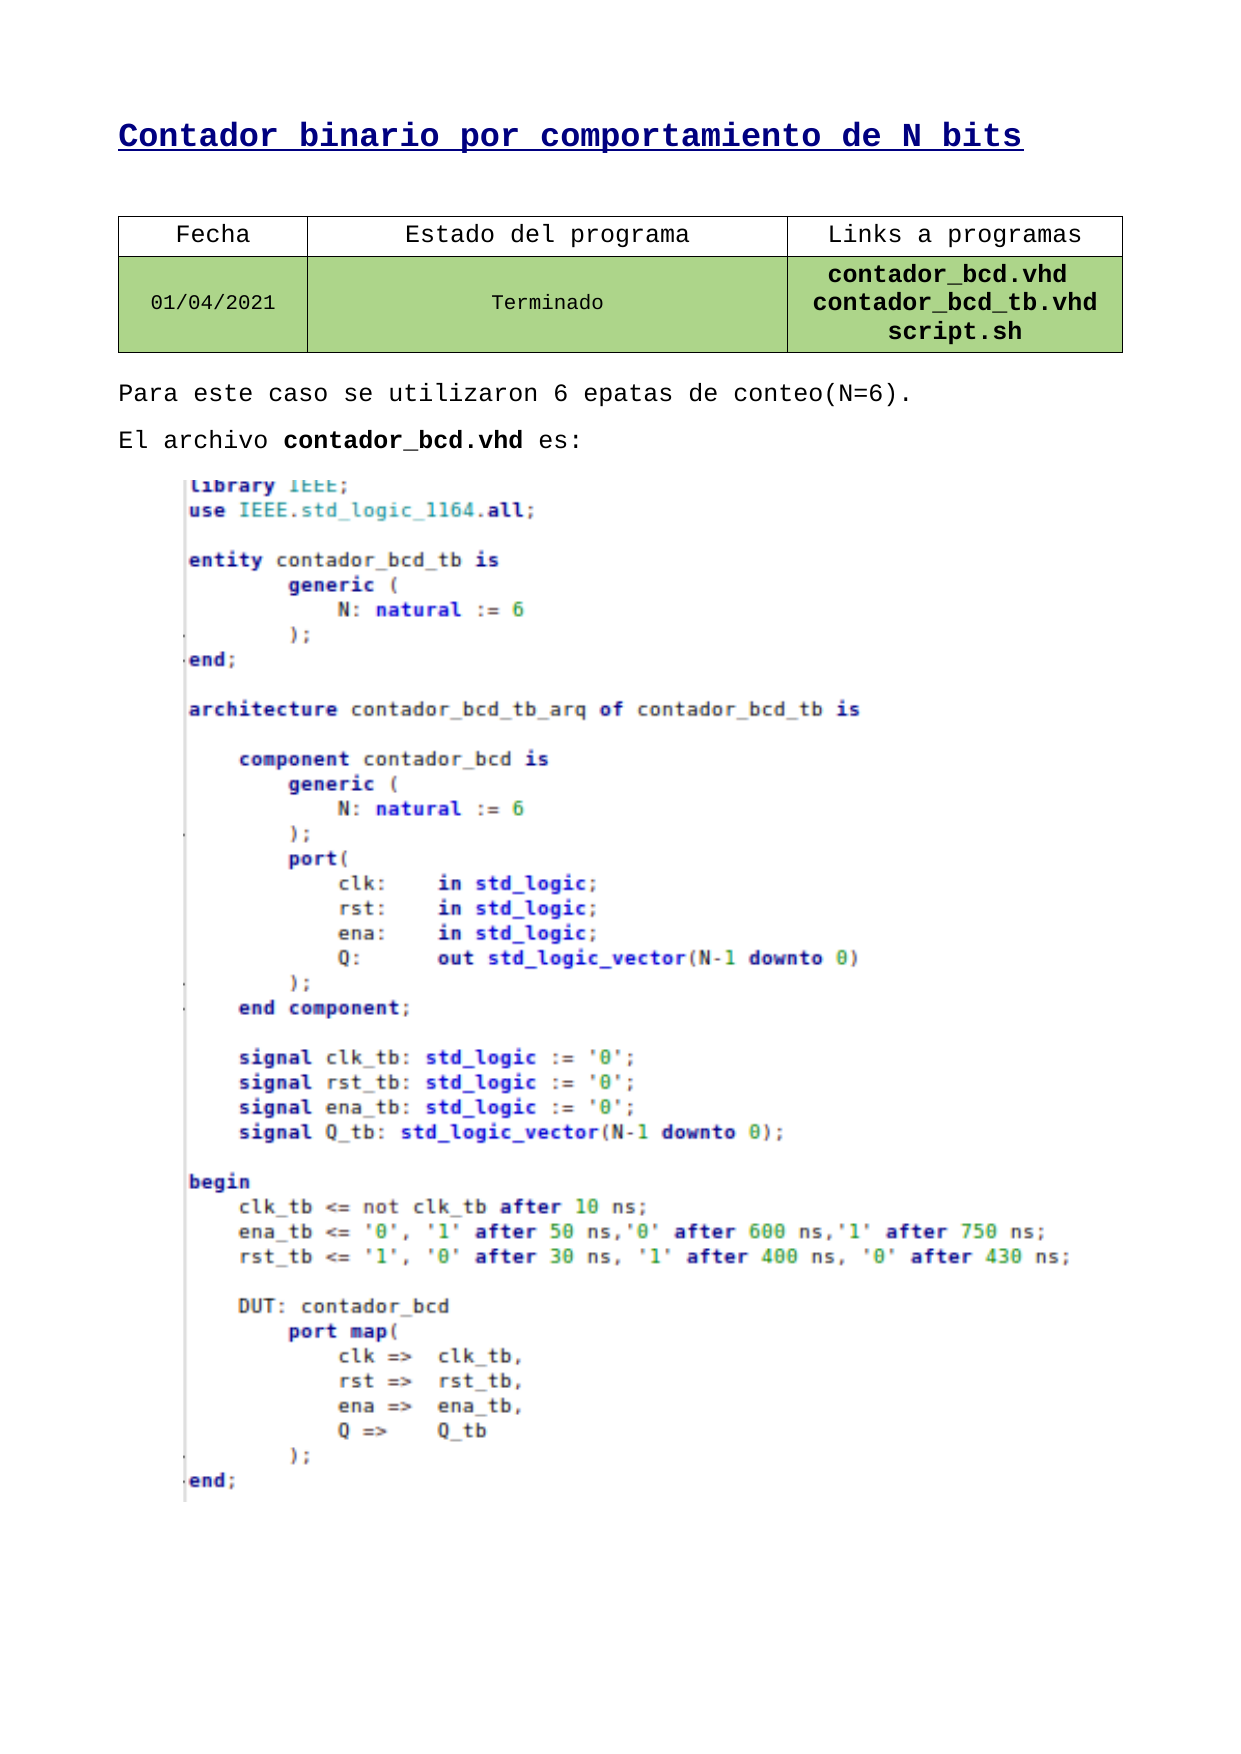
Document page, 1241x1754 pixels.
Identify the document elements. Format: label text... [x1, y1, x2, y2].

text Para este caso se utilizaron 6 epatas de conteo(N=6). [118, 381, 1122, 409]
subtitle Contador binario por comportamiento de N bits [118, 118, 1122, 156]
picture [183, 480, 1071, 1502]
table_header Estado del programa [308, 217, 787, 256]
table_cell 01/04/2021 [119, 257, 307, 352]
table_header Links a programas [788, 217, 1122, 256]
table_cell Terminado [308, 257, 787, 352]
text El archivo contador_bcd.vhd es: [118, 428, 1122, 456]
table_cell contador_bcd.vhd contador_bcd_tb.vhd script.sh [788, 257, 1122, 352]
table_header Fecha [119, 217, 307, 256]
